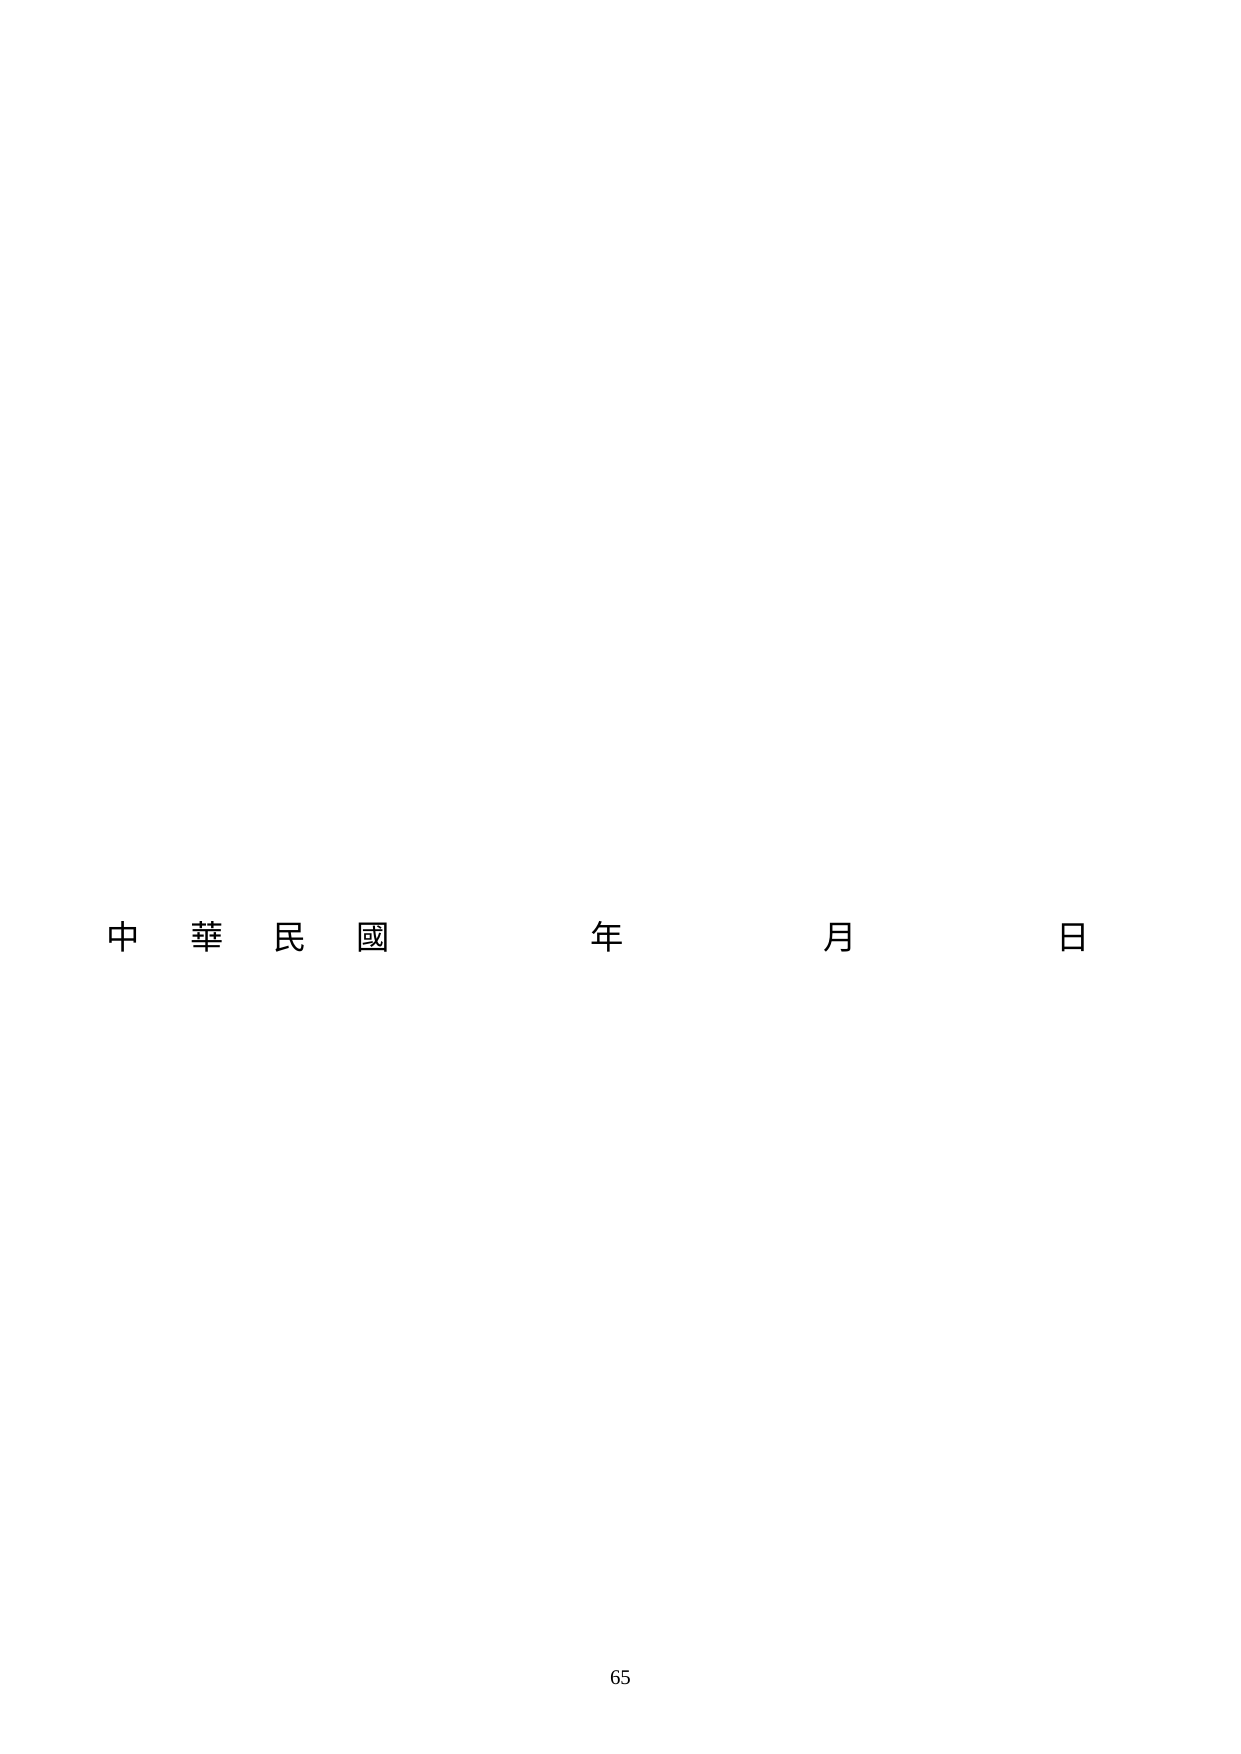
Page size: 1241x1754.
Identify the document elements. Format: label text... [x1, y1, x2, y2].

text 中 華 民 國 年 月 日 [106, 893, 1134, 956]
